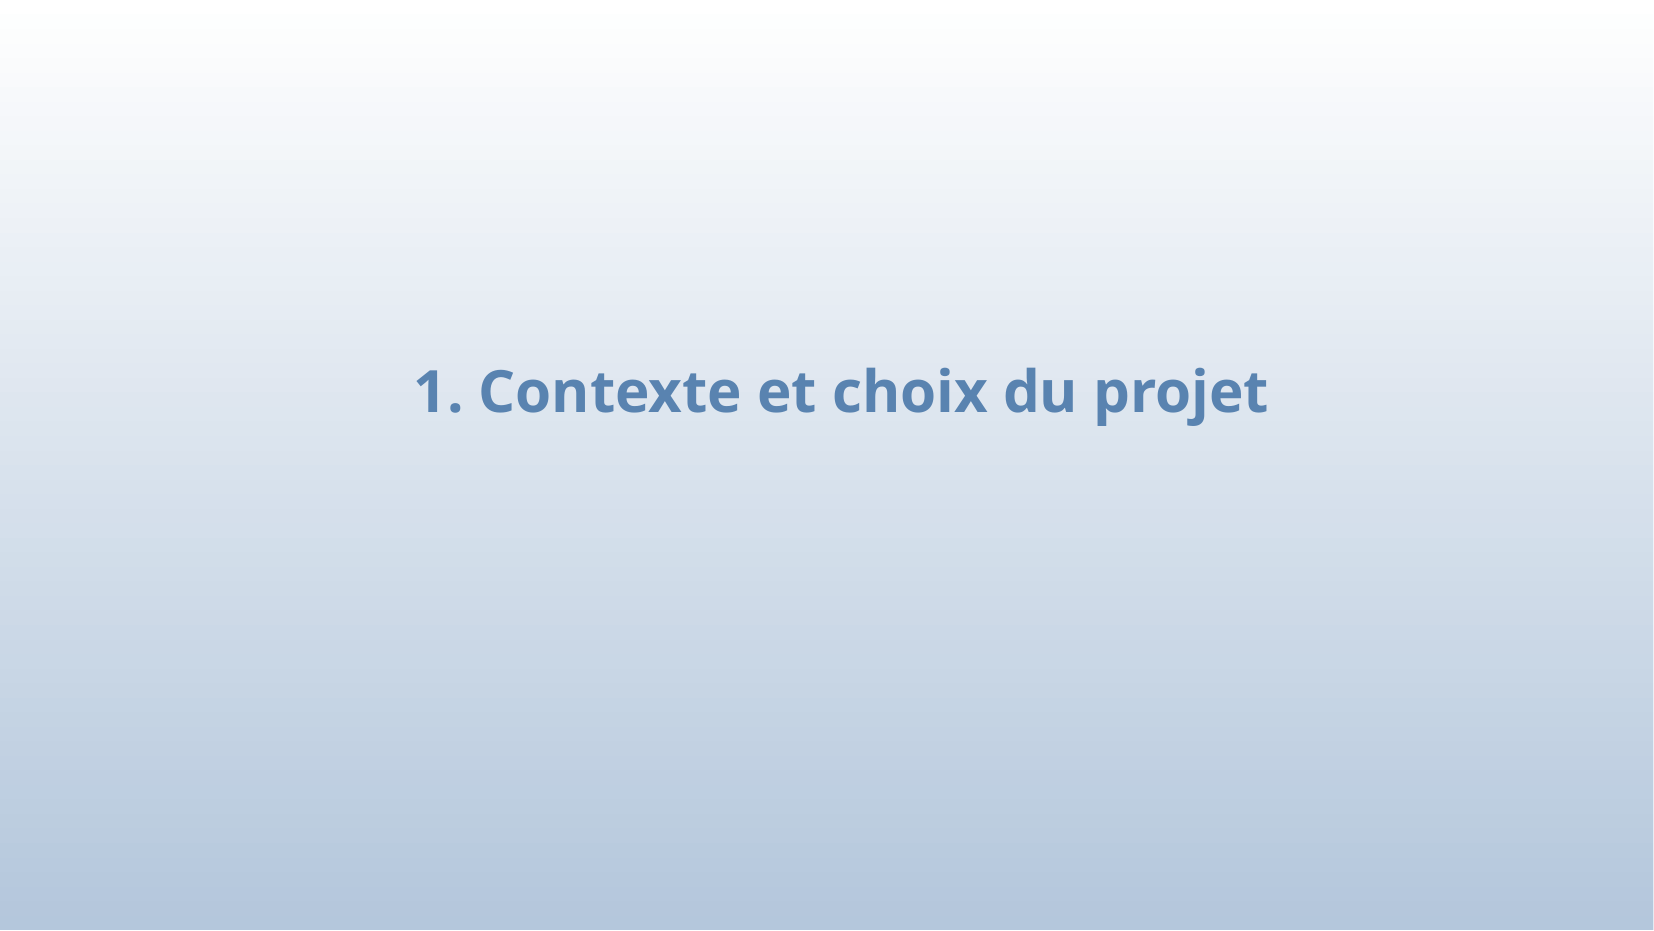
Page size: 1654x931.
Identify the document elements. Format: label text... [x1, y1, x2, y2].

text_box 1. Contexte et choix du projet [383, 324, 1300, 443]
text_box [59, 177, 1595, 886]
